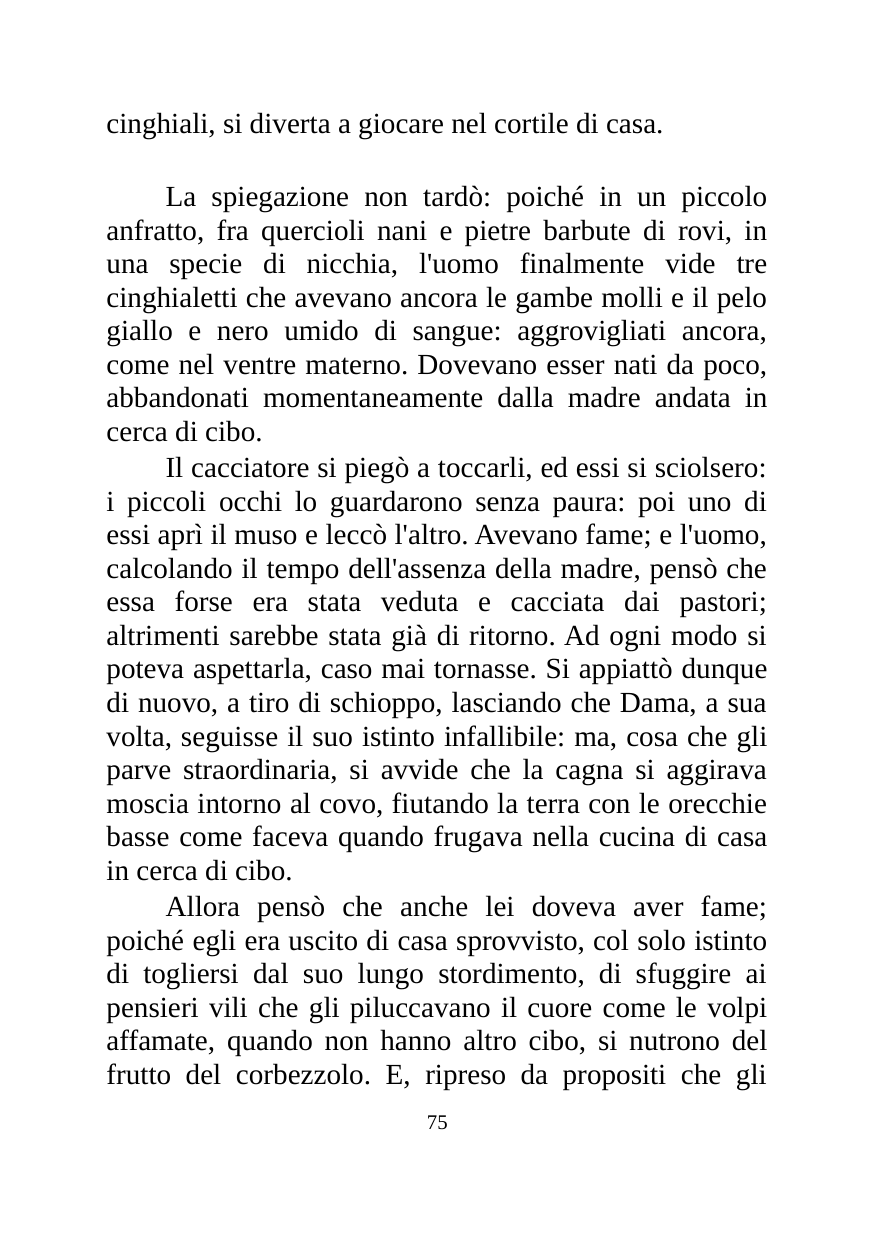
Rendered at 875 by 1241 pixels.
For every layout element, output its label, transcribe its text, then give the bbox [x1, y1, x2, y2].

text La spiegazione non tardò: poiché in un piccolo anfratto, fra quercioli nani e pietre barbute di rovi, in una specie di nicchia, l'uomo finalmente vide tre cinghialetti che avevano ancora le gambe molli e il pelo giallo e nero umido di sangue: aggrovigliati ancora, come nel ventre materno. Dovevano esser nati da poco, abbandonati momentaneamente dalla madre andata in cerca di cibo. [106, 179, 768, 447]
text Allora pensò che anche lei doveva aver fame; poiché egli era uscito di casa sprovvisto, col solo istinto di togliersi dal suo lungo stordimento, di sfuggire ai pensieri vili che gli piluccavano il cuore come le volpi affamate, quando non hanno altro cibo, si nutrono del frutto del corbezzolo. E, ripreso da propositi che gli [106, 889, 768, 1091]
text Il cacciatore si piegò a toccarli, ed essi si sciolsero: i piccoli occhi lo guardarono senza paura: poi uno di essi aprì il muso e leccò l'altro. Avevano fame; e l'uomo, calcolando il tempo dell'assenza della madre, pensò che essa forse era stata veduta e cacciata dai pastori; altrimenti sarebbe stata già di ritorno. Ad ogni modo si poteva aspettarla, caso mai tornasse. Si appiattò dunque di nuovo, a tiro di schioppo, lasciando che Dama, a sua volta, seguisse il suo istinto infallibile: ma, cosa che gli parve straordinaria, si avvide che la cagna si aggirava moscia intorno al covo, fiutando la terra con le orecchie basse come faceva quando frugava nella cucina di casa in cerca di cibo. [106, 450, 768, 886]
text cinghiali, si diverta a giocare nel cortile di casa. [106, 106, 768, 140]
